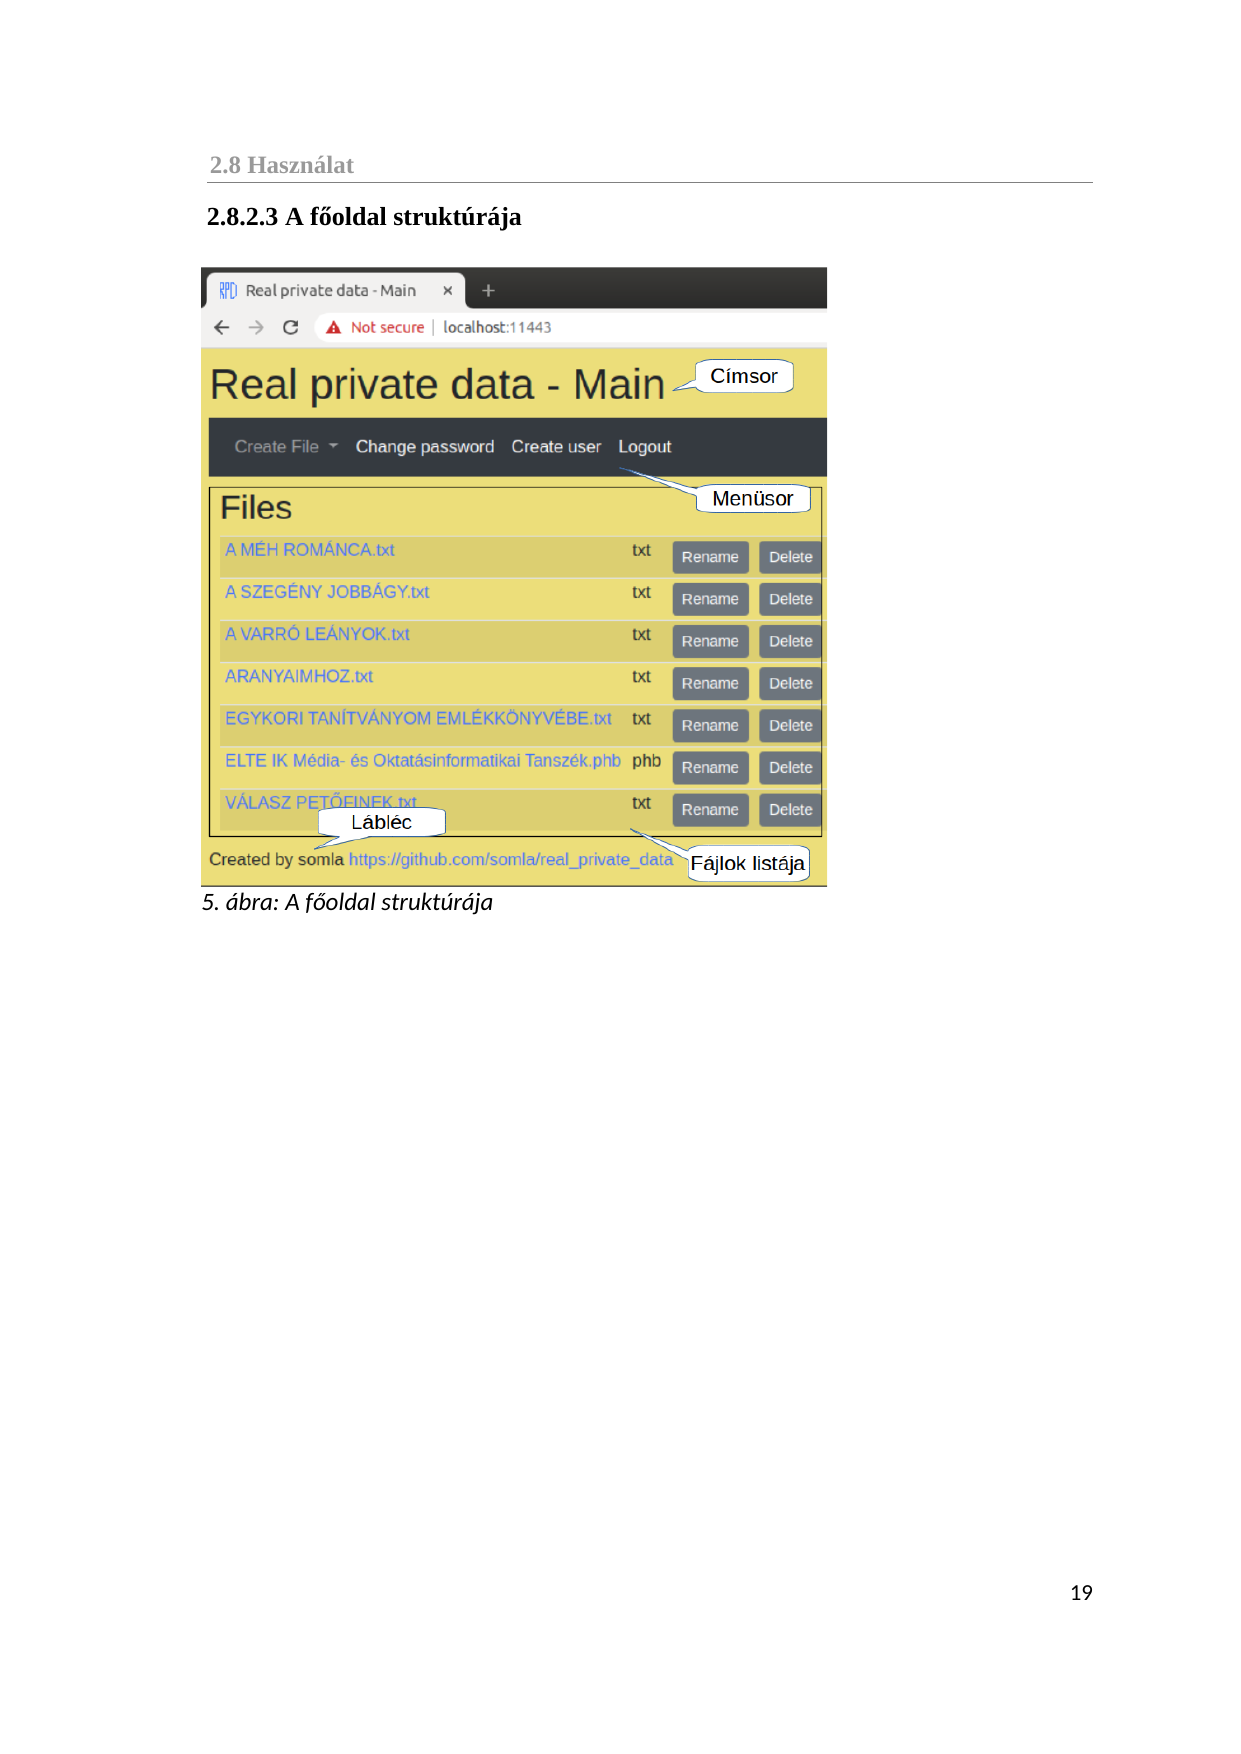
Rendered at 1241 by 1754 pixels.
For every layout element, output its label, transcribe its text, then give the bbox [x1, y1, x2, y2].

text 5. ábra: A főoldal struktúrája [201, 887, 827, 917]
picture [201, 267, 828, 887]
subtitle A főoldal struktúrája [207, 201, 1093, 231]
